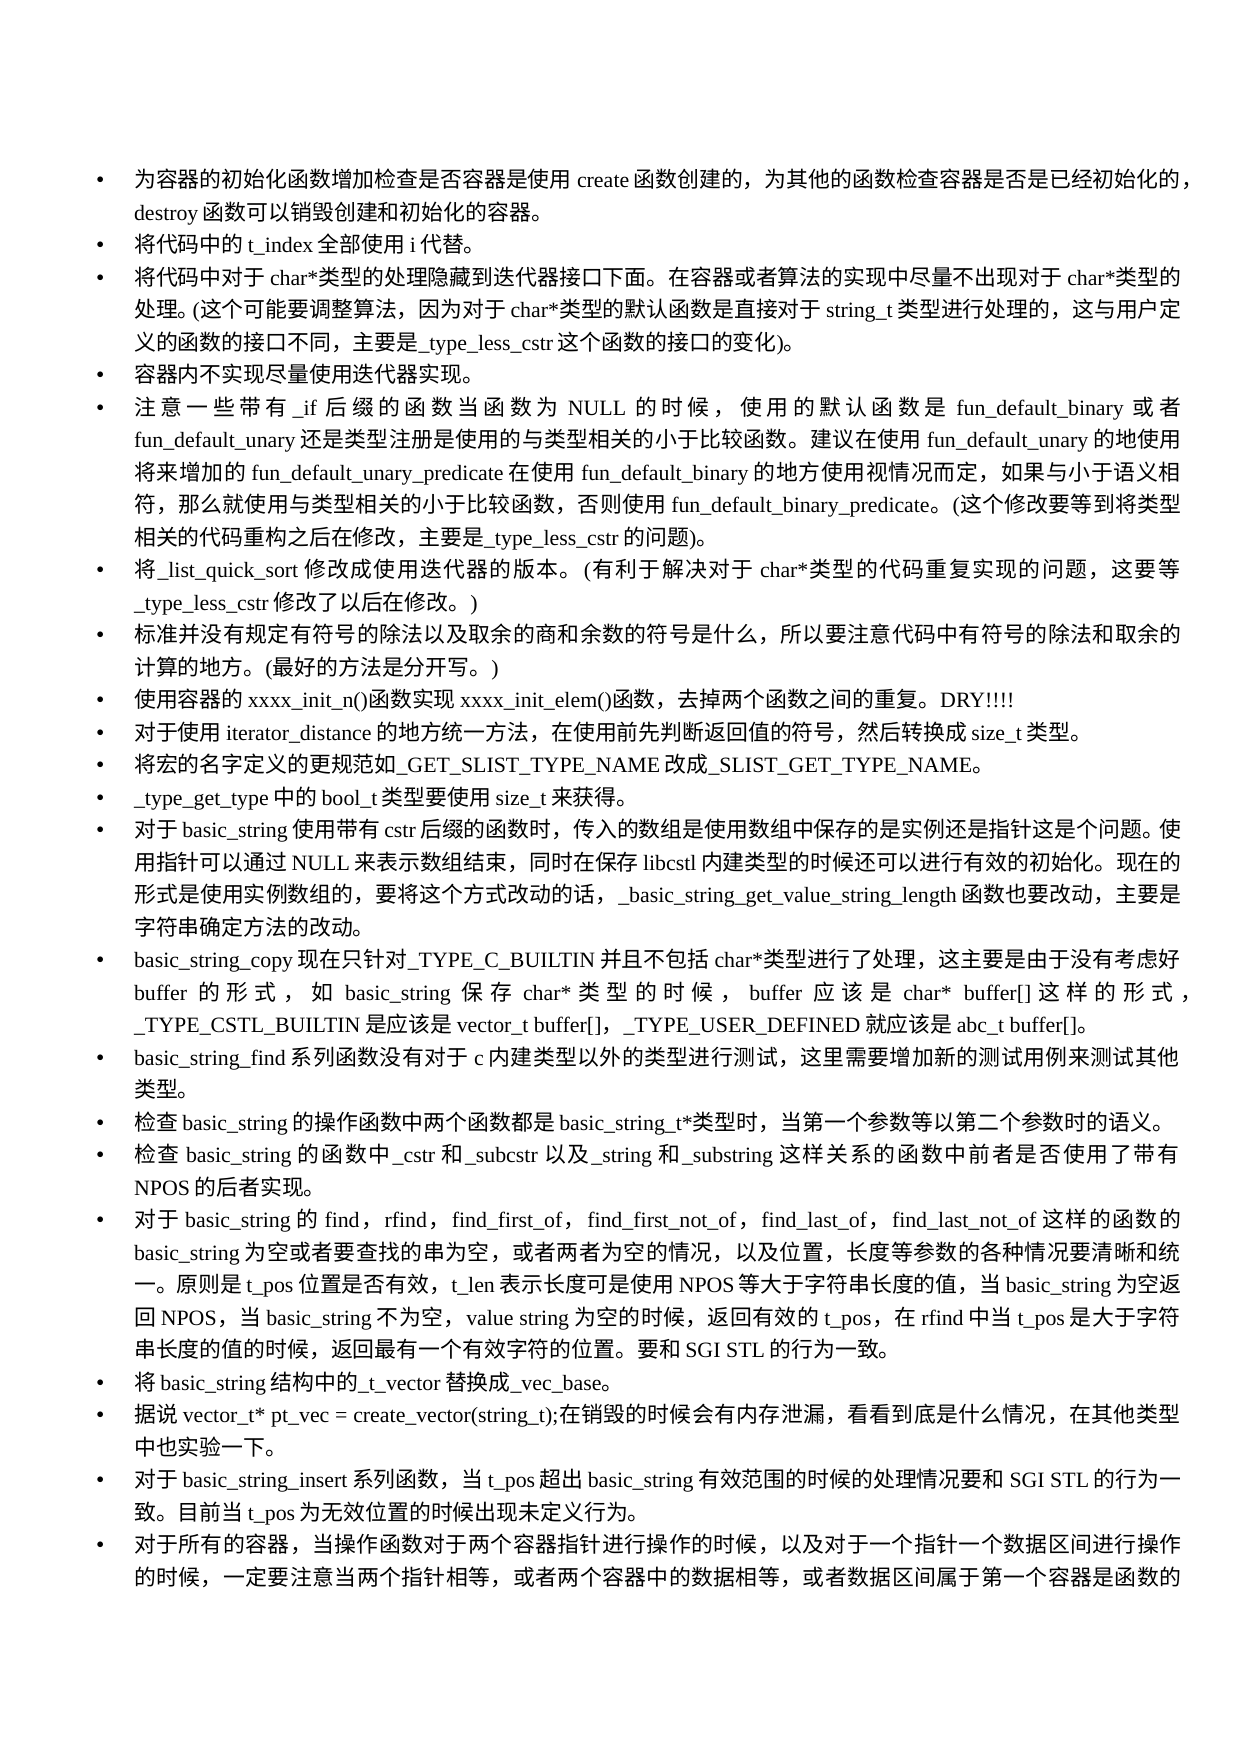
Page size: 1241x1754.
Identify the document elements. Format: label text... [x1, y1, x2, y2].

list 标准并没有规定有符号的除法以及取余的商和余数的符号是什么，所以要注意代码中有符号的除法和取余的计算的地方。(最好的方法是分开写。) [96, 617, 1181, 682]
list 对于basic_string_insert系列函数，当t_pos超出basic_string有效范围的时候的处理情况要和SGI STL的行为一致。目前当t_pos为无效位置的时候出现未定义行为。 [96, 1462, 1181, 1527]
list 将宏的名字定义的更规范如_GET_SLIST_TYPE_NAME改成_SLIST_GET_TYPE_NAME。 [96, 747, 1181, 779]
list _type_get_type中的bool_t类型要使用size_t来获得。 [96, 779, 1181, 812]
list basic_string_copy现在只针对_TYPE_C_BUILTIN并且不包括char*类型进行了处理，这主要是由于没有考虑好buffer的形式，如basic_string保存char*类型的时候，buffer应该是char* buffer[]这样的形式，_TYPE_CSTL_BUILTIN是应该是vector_t buffer[]，_TYPE_USER_DEFINED就应该是abc_t buffer[]。 [96, 942, 1181, 1039]
list 将_list_quick_sort修改成使用迭代器的版本。(有利于解决对于char*类型的代码重复实现的问题，这要等_type_less_cstr修改了以后在修改。) [96, 552, 1181, 617]
list 对于basic_string使用带有cstr后缀的函数时，传入的数组是使用数组中保存的是实例还是指针这是个问题。使用指针可以通过NULL来表示数组结束，同时在保存libcstl内建类型的时候还可以进行有效的初始化。现在的形式是使用实例数组的，要将这个方式改动的话，_basic_string_get_value_string_length函数也要改动，主要是字符串确定方法的改动。 [96, 812, 1181, 942]
list 使用容器的xxxx_init_n()函数实现xxxx_init_elem()函数，去掉两个函数之间的重复。DRY!!!! [96, 682, 1181, 714]
list 容器内不实现尽量使用迭代器实现。 [96, 357, 1181, 389]
list 检查basic_string的操作函数中两个函数都是basic_string_t*类型时，当第一个参数等以第二个参数时的语义。 [96, 1104, 1181, 1137]
list 将代码中的t_index全部使用i代替。 [96, 227, 1181, 259]
list 据说vector_t* pt_vec = create_vector(string_t);在销毁的时候会有内存泄漏，看看到底是什么情况，在其他类型中也实验一下。 [96, 1397, 1181, 1462]
list 为容器的初始化函数增加检查是否容器是使用create函数创建的，为其他的函数检查容器是否是已经初始化的，destroy函数可以销毁创建和初始化的容器。 [96, 162, 1181, 227]
list 对于basic_string的find，rfind，find_first_of，find_first_not_of，find_last_of，find_last_not_of这样的函数的basic_string为空或者要查找的串为空，或者两者为空的情况，以及位置，长度等参数的各种情况要清晰和统一。原则是t_pos位置是否有效，t_len表示长度可是使用NPOS等大于字符串长度的值，当basic_string为空返回NPOS，当basic_string不为空，value string为空的时候，返回有效的t_pos，在rfind中当t_pos是大于字符串长度的值的时候，返回最有一个有效字符的位置。要和SGI STL的行为一致。 [96, 1202, 1181, 1364]
list 对于所有的容器，当操作函数对于两个容器指针进行操作的时候，以及对于一个指针一个数据区间进行操作的时候，一定要注意当两个指针相等，或者两个容器中的数据相等，或者数据区间属于第一个容器是函数的 [96, 1527, 1181, 1592]
list 检查basic_string的函数中_cstr和_subcstr以及_string和_substring这样关系的函数中前者是否使用了带有NPOS的后者实现。 [96, 1137, 1181, 1202]
list 对于使用iterator_distance的地方统一方法，在使用前先判断返回值的符号，然后转换成size_t类型。 [96, 714, 1181, 747]
list 注意一些带有_if后缀的函数当函数为NULL的时候，使用的默认函数是fun_default_binary或者fun_default_unary还是类型注册是使用的与类型相关的小于比较函数。建议在使用fun_default_unary的地使用将来增加的fun_default_unary_predicate在使用fun_default_binary的地方使用视情况而定，如果与小于语义相符，那么就使用与类型相关的小于比较函数，否则使用fun_default_binary_predicate。(这个修改要等到将类型相关的代码重构之后在修改，主要是_type_less_cstr的问题)。 [96, 389, 1181, 552]
list basic_string_find系列函数没有对于c内建类型以外的类型进行测试，这里需要增加新的测试用例来测试其他类型。 [96, 1039, 1181, 1104]
list 将代码中对于char*类型的处理隐藏到迭代器接口下面。在容器或者算法的实现中尽量不出现对于char*类型的处理。(这个可能要调整算法，因为对于char*类型的默认函数是直接对于string_t类型进行处理的，这与用户定义的函数的接口不同，主要是_type_less_cstr这个函数的接口的变化)。 [96, 259, 1181, 357]
list 将basic_string结构中的_t_vector替换成_vec_base。 [96, 1364, 1181, 1397]
